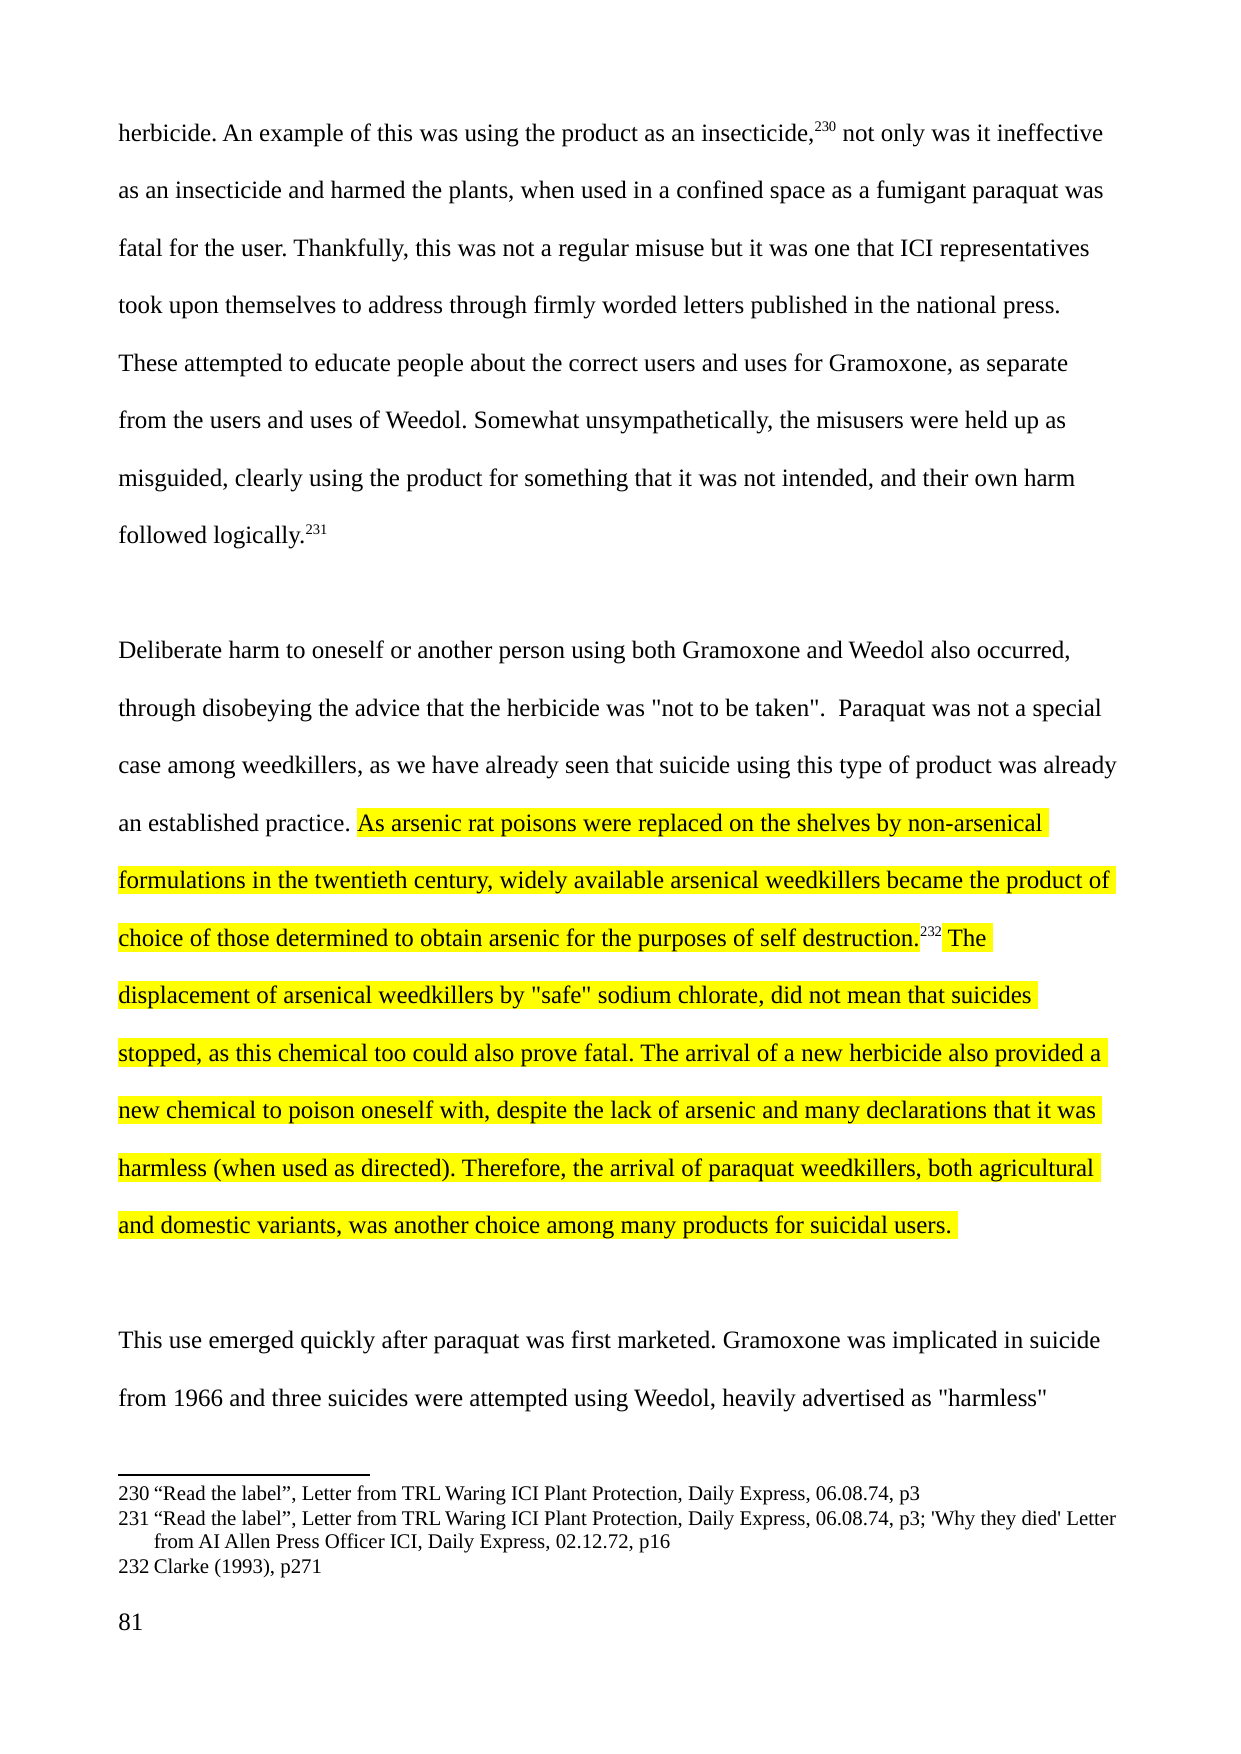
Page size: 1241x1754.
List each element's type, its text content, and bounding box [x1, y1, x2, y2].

text herbicide. An example of this was using the product as an insecticide, not only was it ineffective as an insecticide and harmed the plants, when used in a confined space as a fumigant paraquat was fatal for the user. Thankfully, this was not a regular misuse but it was one that ICI representatives took upon themselves to address through firmly worded letters published in the national press. These attempted to educate people about the correct users and uses for Gramoxone, as separate from the users and uses of Weedol. Somewhat unsympathetically, the misusers were held up as misguided, clearly using the product for something that it was not intended, and their own harm followed logically. [118, 118, 1122, 549]
text This use emerged quickly after paraquat was first marketed. Gramoxone was implicated in suicide from 1966 and three suicides were attempted using Weedol, heavily advertised as "harmless" [118, 1326, 1122, 1412]
text “Read the label”, Letter from TRL Waring ICI Plant Protection, Daily Express, 06.08.74, p3 [118, 1481, 1122, 1505]
text Deliberate harm to oneself or another person using both Gramoxone and Weedol also occurred, through disobeying the advice that the herbicide was "not to be taken". Paraquat was not a special case among weedkillers, as we have already seen that suicide using this type of product was already an established practice. As arsenic rat poisons were replaced on the shelves by non-arsenical formulations in the twentieth century, widely available arsenical weedkillers became the product of choice of those determined to obtain arsenic for the purposes of self destruction. The displacement of arsenical weedkillers by "safe" sodium chlorate, did not mean that suicides stopped, as this chemical too could also prove fatal. The arrival of a new herbicide also provided a new chemical to poison oneself with, despite the lack of arsenic and many declarations that it was harmless (when used as directed). Therefore, the arrival of paraquat weedkillers, both agricultural and domestic variants, was another choice among many products for suicidal users. [118, 636, 1122, 1239]
text Clarke (1993), p271 [118, 1553, 1122, 1578]
text “Read the label”, Letter from TRL Waring ICI Plant Protection, Daily Express, 06.08.74, p3; 'Why they died' Letter from AI Allen Press Officer ICI, Daily Express, 02.12.72, p16 [118, 1505, 1122, 1553]
